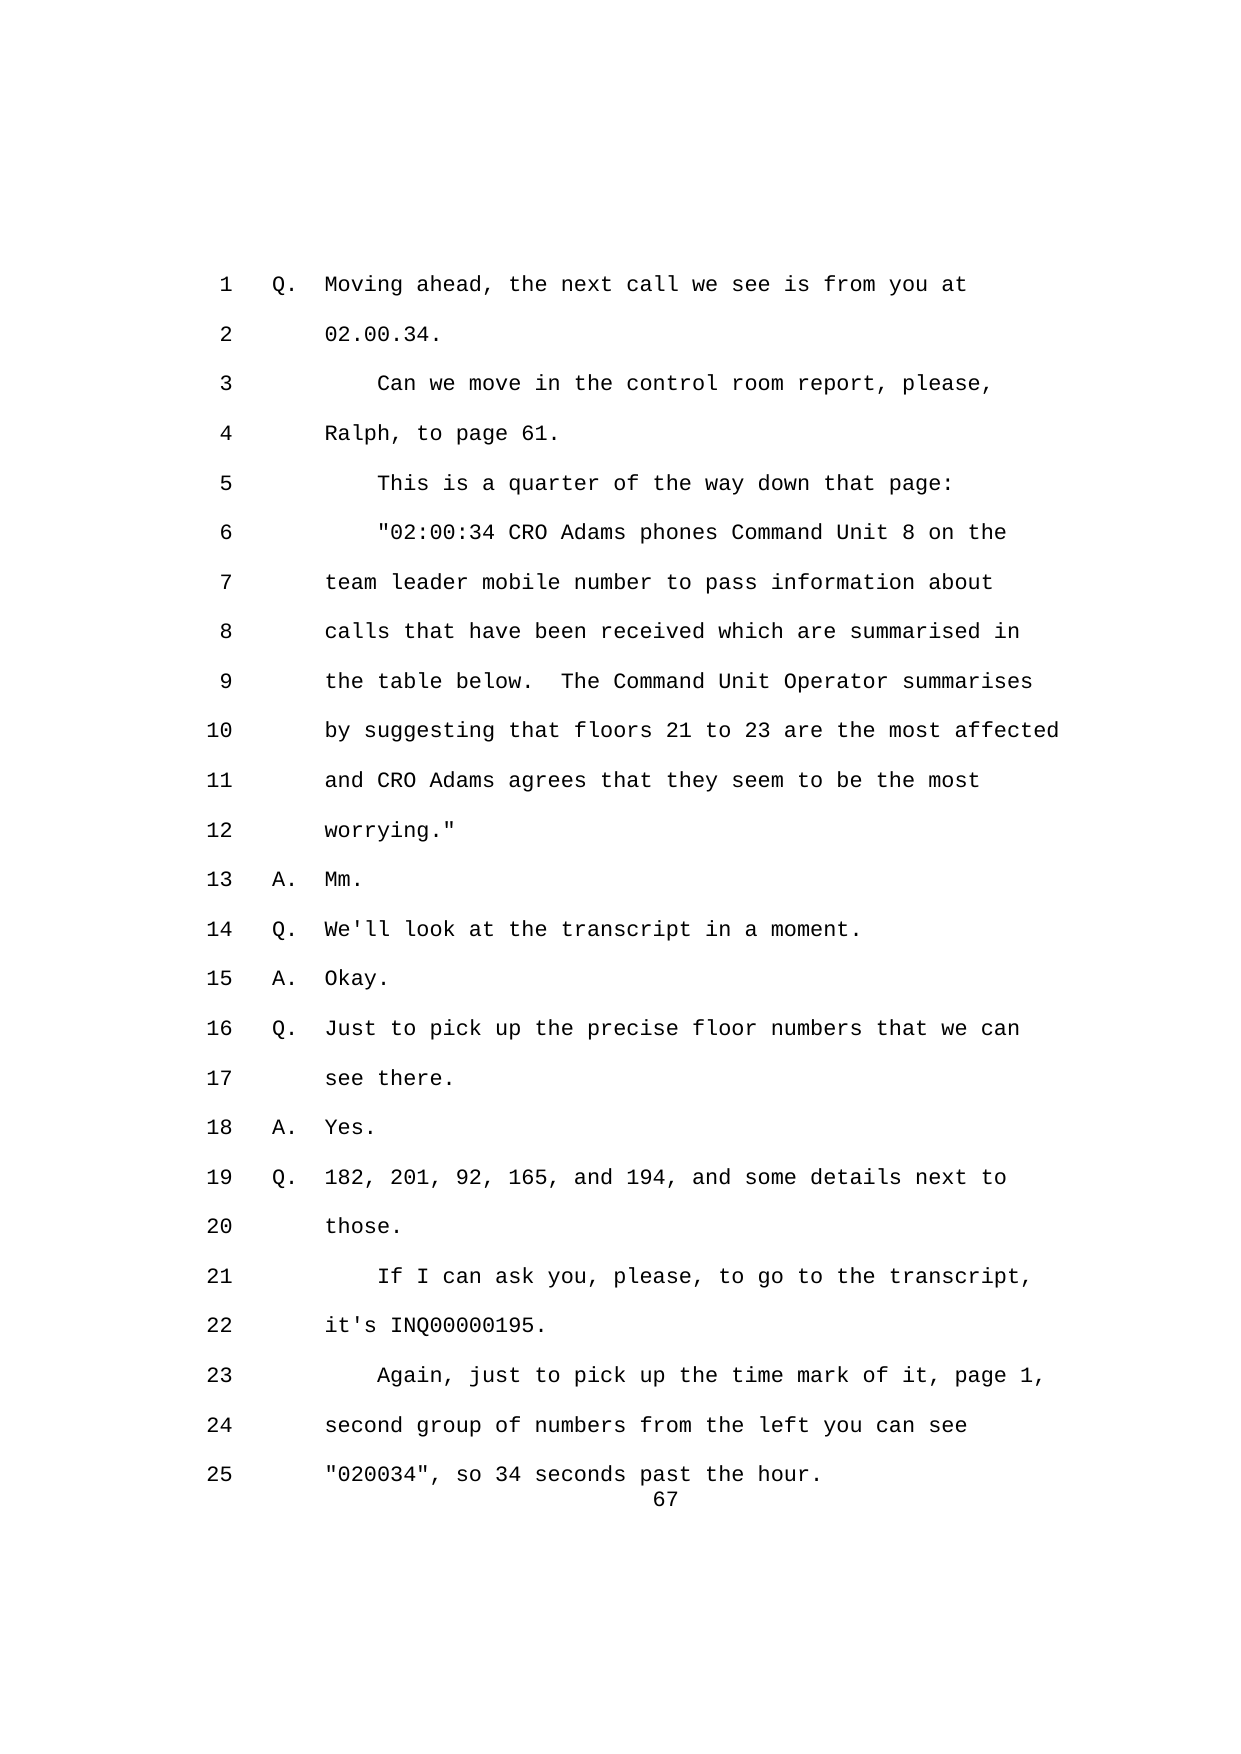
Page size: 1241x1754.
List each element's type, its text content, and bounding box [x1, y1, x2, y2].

text 4 Ralph, to page 61. [75, 422, 1165, 447]
text 3 Can we move in the control room report, please, [75, 372, 1165, 397]
text 14 Q. We'll look at the transcript in a moment. [75, 918, 1165, 943]
text 21 If I can ask you, please, to go to the transcript, [75, 1265, 1165, 1290]
text 11 and CRO Adams agrees that they seem to be the most [75, 769, 1165, 794]
text 13 A. Mm. [75, 868, 1165, 893]
text 10 by suggesting that floors 21 to 23 are the most affected [75, 719, 1165, 744]
text 2 02.00.34. [75, 323, 1165, 348]
text 12 worrying." [75, 819, 1165, 843]
text 67 [75, 1488, 1165, 1513]
text 20 those. [75, 1215, 1165, 1240]
text 9 the table below. The Command Unit Operator summarises [75, 670, 1165, 695]
text 15 A. Okay. [75, 967, 1165, 992]
text 8 calls that have been received which are summarised in [75, 620, 1165, 645]
text 16 Q. Just to pick up the precise floor numbers that we can [75, 1017, 1165, 1042]
text 23 Again, just to pick up the time mark of it, page 1, [75, 1364, 1165, 1389]
text 19 Q. 182, 201, 92, 165, and 194, and some details next to [75, 1166, 1165, 1191]
text 6 "02:00:34 CRO Adams phones Command Unit 8 on the [75, 521, 1165, 546]
text 25 "020034", so 34 seconds past the hour. [75, 1463, 1165, 1488]
text 7 team leader mobile number to pass information about [75, 571, 1165, 596]
text 22 it's INQ00000195. [75, 1314, 1165, 1339]
text 18 A. Yes. [75, 1116, 1165, 1141]
text 1 Q. Moving ahead, the next call we see is from you at [75, 273, 1165, 298]
text 24 second group of numbers from the left you can see [75, 1414, 1165, 1438]
text 5 This is a quarter of the way down that page: [75, 472, 1165, 496]
text 17 see there. [75, 1067, 1165, 1091]
